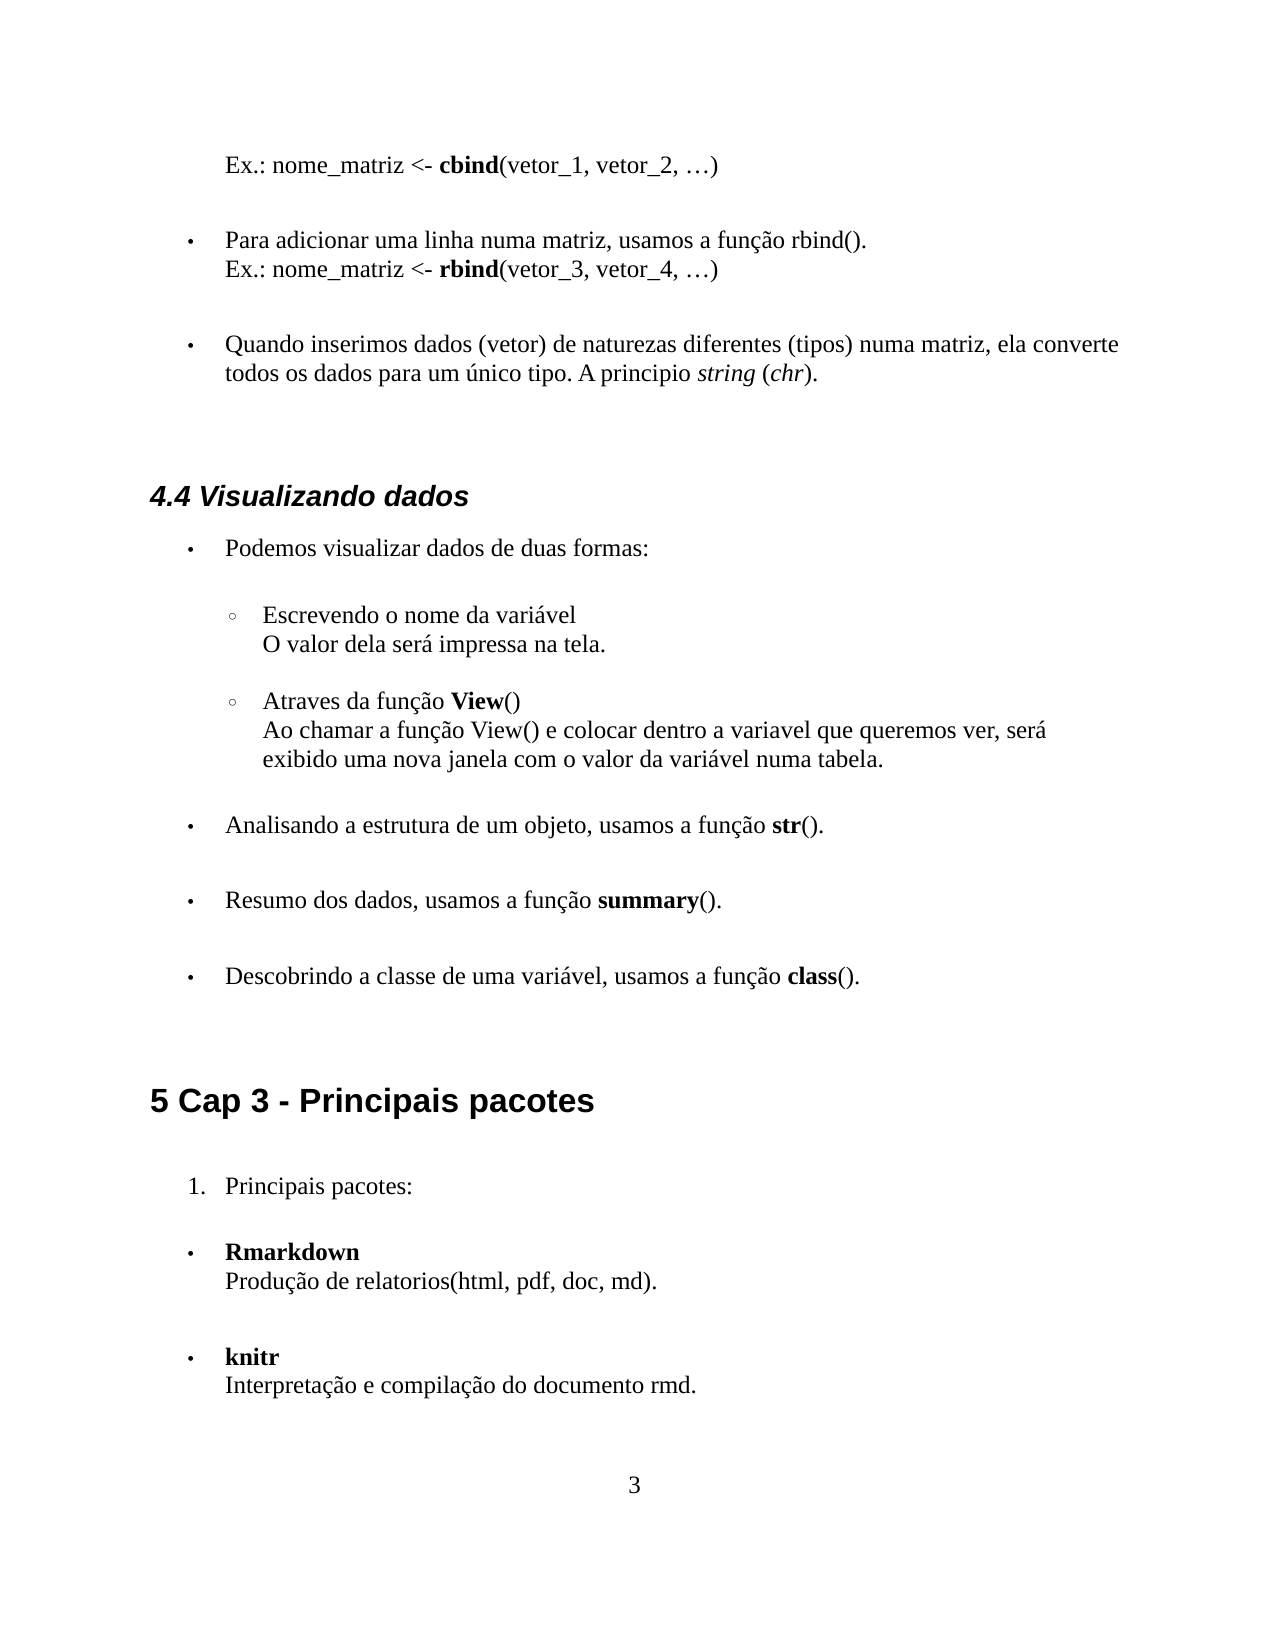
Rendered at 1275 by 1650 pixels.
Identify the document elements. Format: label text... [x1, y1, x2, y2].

subtitle 4.4 Visualizando dados [150, 478, 1125, 512]
list Para adicionar uma linha numa matriz, usamos a função rbind(). Ex.: nome_matriz <- rbind(vetor_3, vetor_4, …) [187, 225, 1125, 312]
list Atraves da função View() Ao chamar a função View() e colocar dentro a variavel que queremos ver, será exibido uma nova janela com o valor da variável numa tabela. [225, 686, 1125, 801]
list Podemos visualizar dados de duas formas: [187, 533, 1125, 591]
list Rmarkdown Produção de relatorios(html, pdf, doc, md). [187, 1237, 1125, 1324]
subtitle 5 Cap 3 - Principais pacotes [150, 1081, 1125, 1158]
list Principais pacotes: [187, 1171, 1125, 1228]
list Quando inserimos dados (vetor) de naturezas diferentes (tipos) numa matriz, ela converte todos os dados para um único tipo. A principio string (chr). [187, 329, 1125, 416]
list Analisando a estrutura de um objeto, usamos a função str(). [187, 810, 1125, 868]
list knitr Interpretação e compilação do documento rmd. [187, 1342, 1125, 1428]
list Escrevendo o nome da variável O valor dela será impressa na tela. [225, 600, 1125, 686]
list Descobrindo a classe de uma variável, usamos a função class(). [187, 961, 1125, 1018]
list Resumo dos dados, usamos a função summary(). [187, 886, 1125, 943]
list Ex.: nome_matriz <- cbind(vetor_1, vetor_2, …) [187, 150, 1125, 207]
